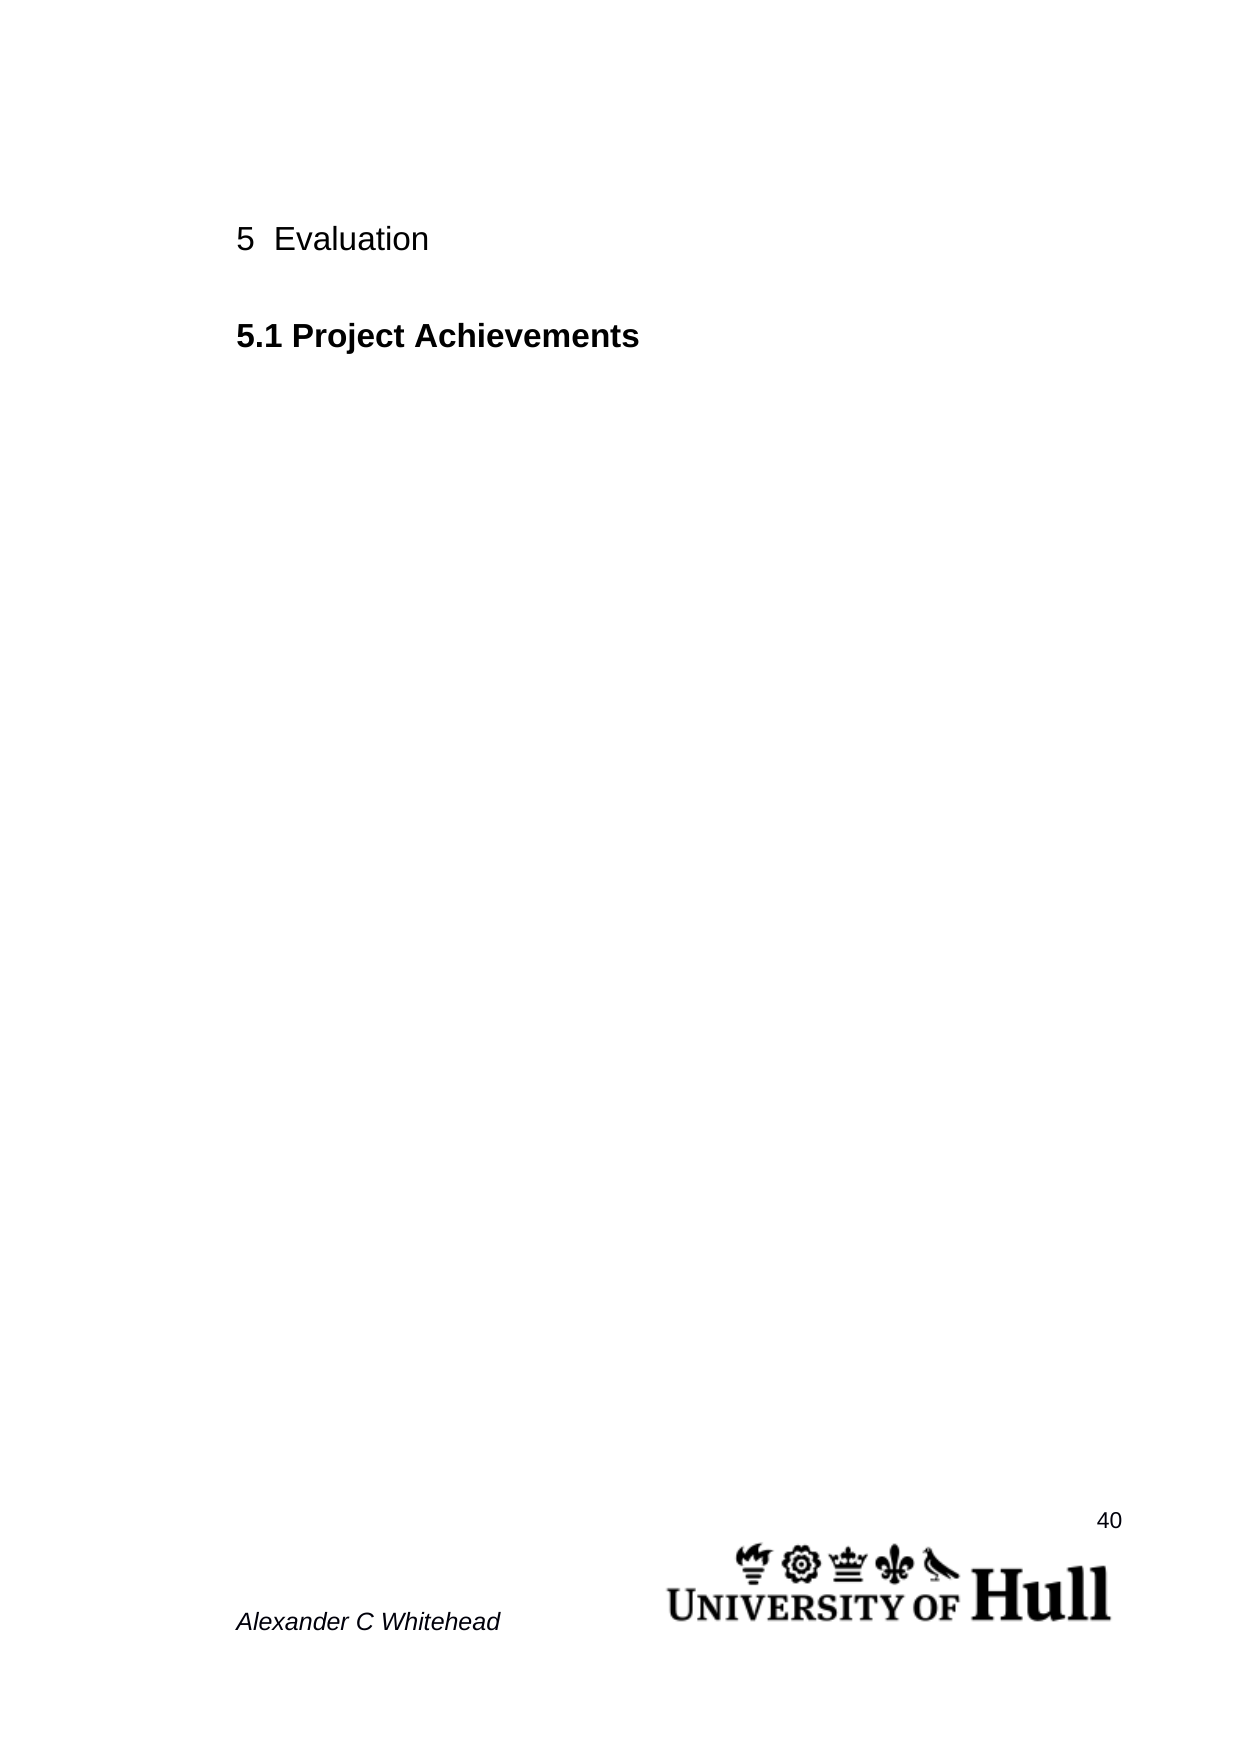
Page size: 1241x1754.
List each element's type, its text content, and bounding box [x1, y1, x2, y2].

subtitle Project Achievements [236, 316, 1122, 354]
subtitle Evaluation [236, 219, 1122, 258]
picture [660, 1533, 1120, 1631]
